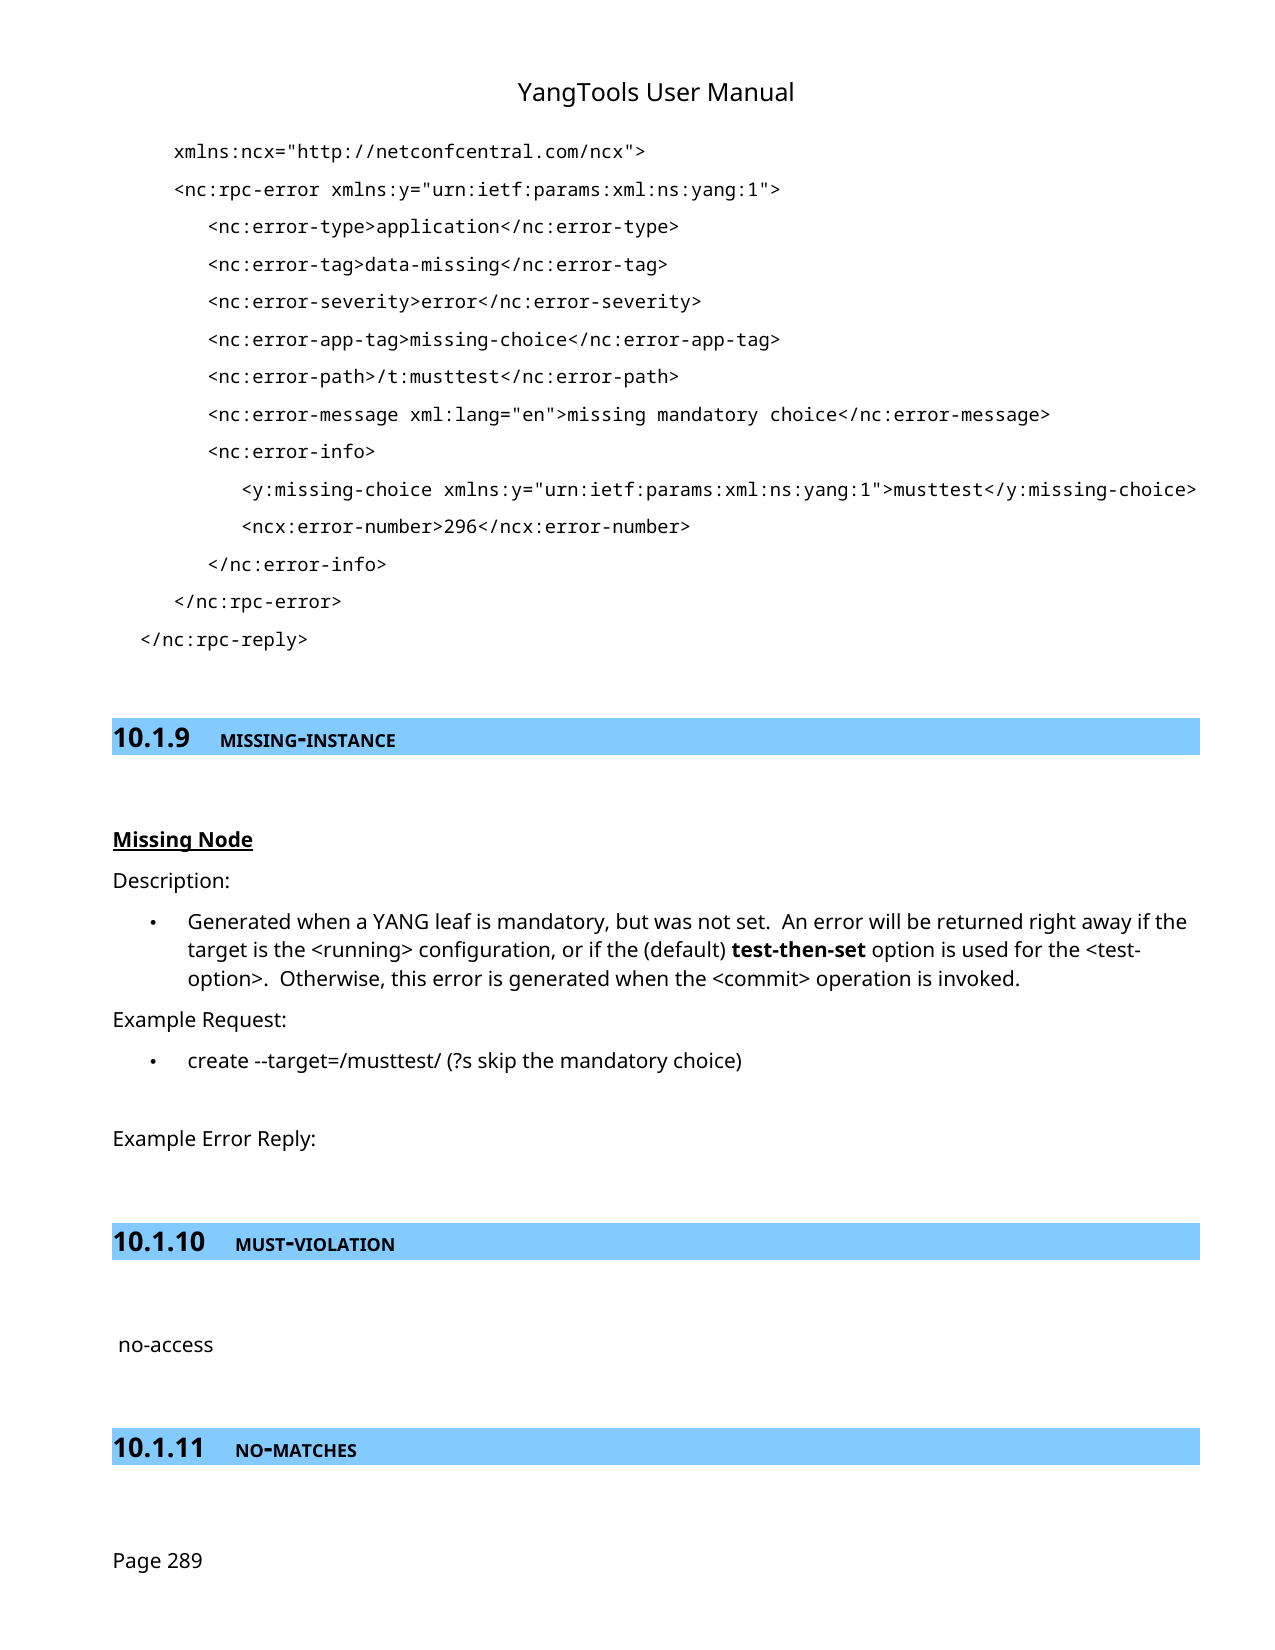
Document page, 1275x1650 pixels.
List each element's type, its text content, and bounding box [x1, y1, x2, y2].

text Example Request: [112, 1005, 1200, 1033]
text <nc:error-app-tag>missing-choice</nc:error-app-tag> [139, 326, 1200, 352]
text </nc:error-info> [139, 551, 1200, 577]
text xmlns:ncx="http://netconfcentral.com/ncx"> [139, 138, 1200, 164]
text Description: [112, 866, 1200, 894]
subtitle must-violation [112, 1223, 1200, 1260]
list Generated when a YANG leaf is mandatory, but was not set. An error will be returned right away if the target is the <running> configuration, or if the (default) test-then-set option is used for the <test-option>. Otherwise, this error is generated when the <commit> operation is invoked. [150, 907, 1200, 992]
text <nc:error-message xml:lang="en">missing mandatory choice</nc:error-message> [139, 401, 1200, 427]
text <nc:error-info> [139, 438, 1200, 464]
text <nc:error-severity>error</nc:error-severity> [139, 288, 1200, 314]
list create --target=/musttest/ (?s skip the mandatory choice) [150, 1046, 1200, 1074]
text </nc:rpc-error> [139, 588, 1200, 614]
text <nc:error-type>application</nc:error-type> [139, 213, 1200, 239]
text <y:missing-choice xmlns:y="urn:ietf:params:xml:ns:yang:1">musttest</y:missing-choice> [139, 476, 1200, 502]
text Example Error Reply: [112, 1124, 1200, 1153]
text no-access [112, 1330, 1200, 1358]
text <ncx:error-number>296</ncx:error-number> [139, 513, 1200, 539]
text Missing Node [112, 825, 1200, 854]
text </nc:rpc-reply> [139, 626, 1200, 652]
text <nc:error-tag>data-missing</nc:error-tag> [139, 251, 1200, 277]
text <nc:rpc-error xmlns:y="urn:ietf:params:xml:ns:yang:1"> [139, 176, 1200, 202]
subtitle missing-instance [112, 718, 1200, 755]
subtitle no-matches [112, 1428, 1200, 1465]
text <nc:error-path>/t:musttest</nc:error-path> [139, 363, 1200, 389]
